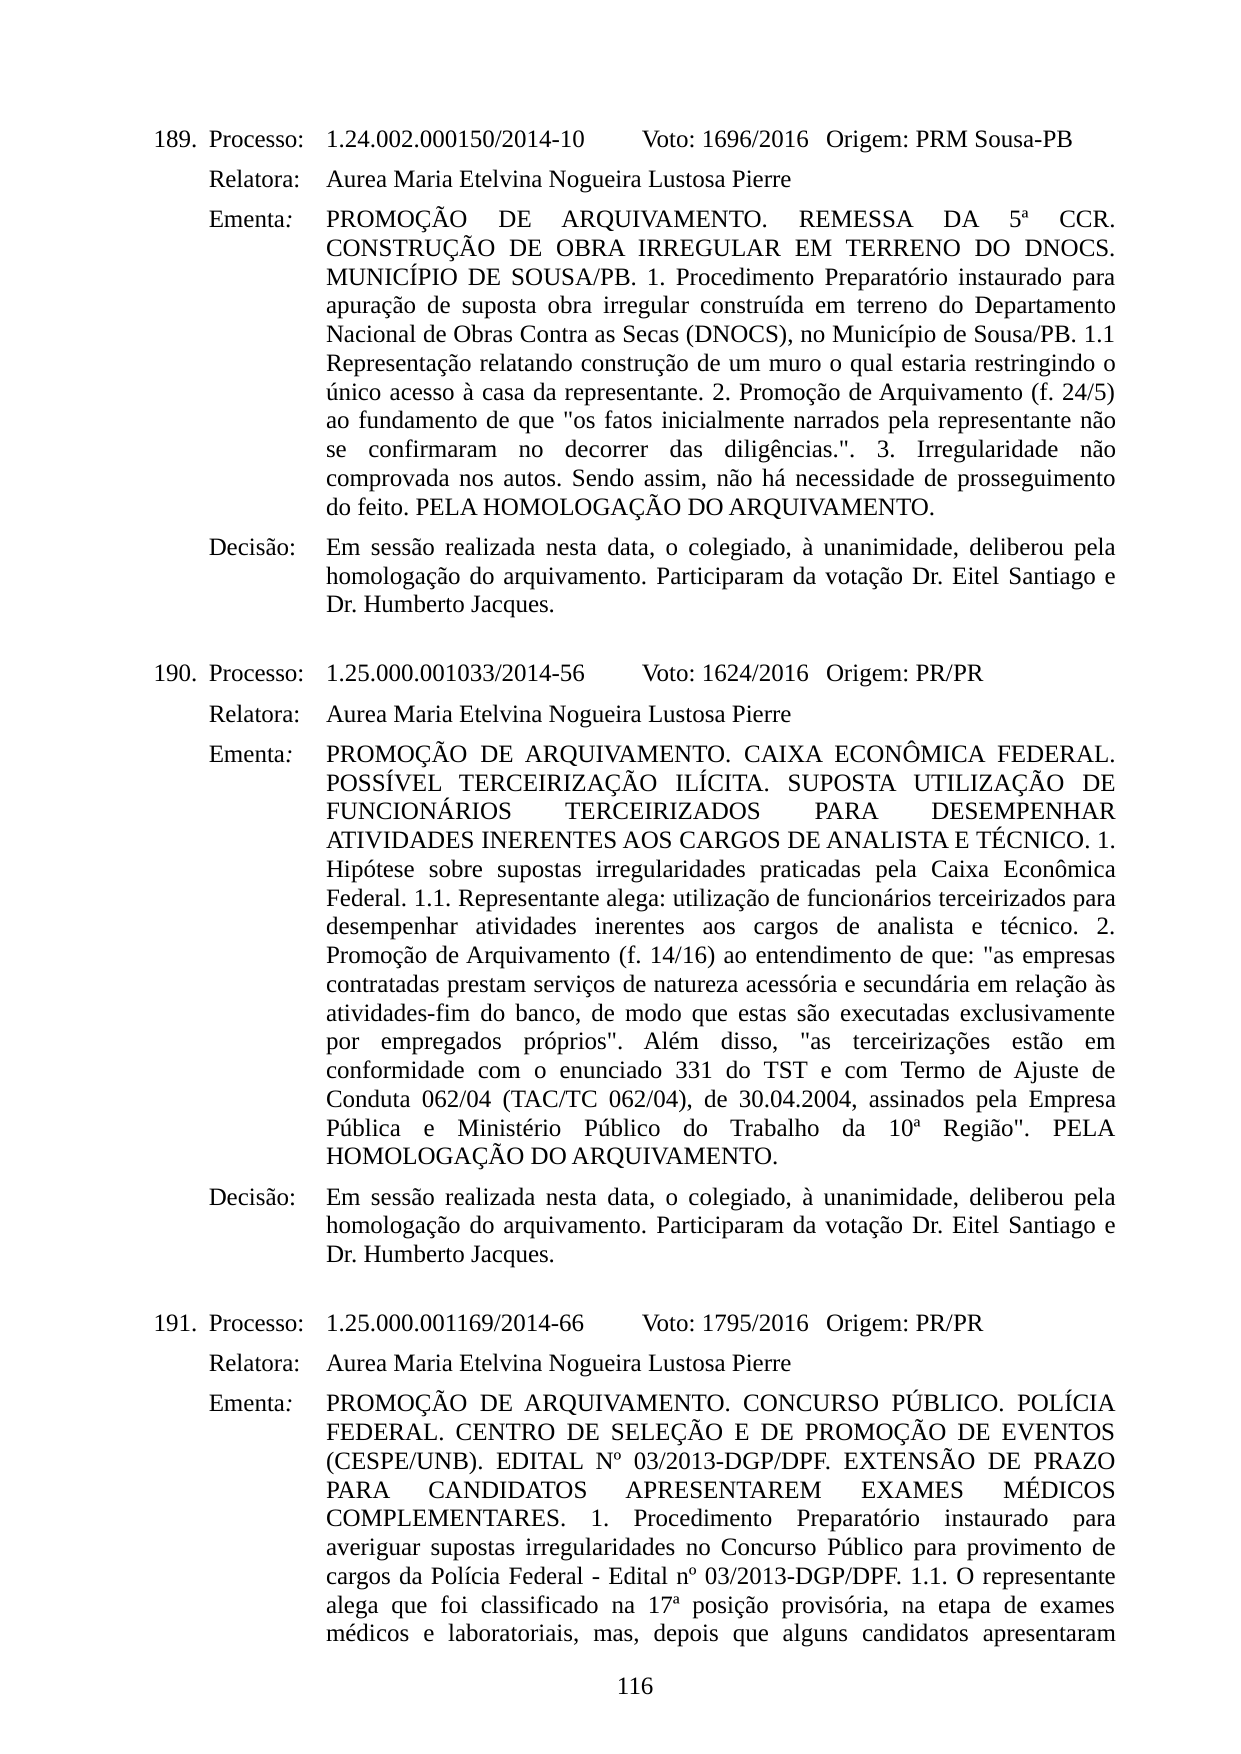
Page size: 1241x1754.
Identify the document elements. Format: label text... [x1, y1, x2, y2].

table_cell PROMOÇÃO DE ARQUIVAMENTO. CAIXA ECONÔMICA FEDERAL. POSSÍVEL TERCEIRIZAÇÃO ILÍCITA. SUPOSTA UTILIZAÇÃO DE FUNCIONÁRIOS TERCEIRIZADOS PARA DESEMPENHAR ATIVIDADES INERENTES AOS CARGOS DE ANALISTA E TÉCNICO. 1. Hipótese sobre supostas irregularidades praticadas pela Caixa Econômica Federal. 1.1. Representante alega: utilização de funcionários terceirizados para desempenhar atividades inerentes aos cargos de analista e técnico. 2. Promoção de Arquivamento (f. 14/16) ao entendimento de que: "as empresas contratadas prestam serviços de natureza acessória e secundária em relação às atividades-fim do banco, de modo que estas são executadas exclusivamente por empregados próprios". Além disso, "as terceirizações estão em conformidade com o enunciado 331 do TST e com Termo de Ajuste de Conduta 062/04 (TAC/TC 062/04), de 30.04.2004, assinados pela Empresa Pública e Ministério Público do Trabalho da 10ª Região". PELA HOMOLOGAÇÃO DO ARQUIVAMENTO. [320, 733, 1122, 1176]
table_cell Aurea Maria Etelvina Nogueira Lustosa Pierre [320, 1343, 1122, 1383]
table_cell Relatora: [203, 693, 320, 733]
table_cell Ementa: [203, 199, 320, 526]
table_header 1.25.000.001169/2014-66 [320, 1302, 636, 1342]
table_cell Decisão: [203, 1176, 320, 1273]
table_header Origem: PR/PR [820, 1302, 1122, 1342]
table_cell [148, 199, 203, 526]
table_header Voto: 1624/2016 [636, 653, 820, 693]
table_cell [148, 1383, 203, 1653]
table_cell Relatora: [203, 158, 320, 198]
table_header Voto: 1696/2016 [636, 118, 820, 158]
table_cell [148, 693, 203, 733]
table_cell Decisão: [203, 526, 320, 624]
table_cell Aurea Maria Etelvina Nogueira Lustosa Pierre [320, 158, 1122, 198]
table_header Origem: PR/PR [820, 653, 1122, 693]
table_header Origem: PRM Sousa-PB [820, 118, 1122, 158]
table_cell Relatora: [203, 1343, 320, 1383]
table_cell PROMOÇÃO DE ARQUIVAMENTO. CONCURSO PÚBLICO. POLÍCIA FEDERAL. CENTRO DE SELEÇÃO E DE PROMOÇÃO DE EVENTOS (CESPE/UNB). EDITAL Nº 03/2013-DGP/DPF. EXTENSÃO DE PRAZO PARA CANDIDATOS APRESENTAREM EXAMES MÉDICOS COMPLEMENTARES. 1. Procedimento Preparatório instaurado para averiguar supostas irregularidades no Concurso Público para provimento de cargos da Polícia Federal - Edital nº 03/2013-DGP/DPF. 1.1. O representante alega que foi classificado na 17ª posição provisória, na etapa de exames médicos e laboratoriais, mas, depois que alguns candidatos apresentaram [320, 1383, 1122, 1653]
table_header 189. [148, 118, 203, 158]
table_cell Ementa: [203, 1383, 320, 1653]
table_header 190. [148, 653, 203, 693]
table_cell [148, 1176, 203, 1273]
table_cell Em sessão realizada nesta data, o colegiado, à unanimidade, deliberou pela homologação do arquivamento. Participaram da votação Dr. Eitel Santiago e Dr. Humberto Jacques. [320, 526, 1122, 624]
table_header Voto: 1795/2016 [636, 1302, 820, 1342]
table_cell Aurea Maria Etelvina Nogueira Lustosa Pierre [320, 693, 1122, 733]
table_header Processo: [203, 653, 320, 693]
table_cell Em sessão realizada nesta data, o colegiado, à unanimidade, deliberou pela homologação do arquivamento. Participaram da votação Dr. Eitel Santiago e Dr. Humberto Jacques. [320, 1176, 1122, 1273]
table_cell [148, 1343, 203, 1383]
table_header 1.25.000.001033/2014-56 [320, 653, 636, 693]
table_header 191. [148, 1302, 203, 1342]
table_cell Ementa: [203, 733, 320, 1176]
table_header Processo: [203, 1302, 320, 1342]
table_header 1.24.002.000150/2014-10 [320, 118, 636, 158]
table_cell PROMOÇÃO DE ARQUIVAMENTO. REMESSA DA 5ª CCR. CONSTRUÇÃO DE OBRA IRREGULAR EM TERRENO DO DNOCS. MUNICÍPIO DE SOUSA/PB. 1. Procedimento Preparatório instaurado para apuração de suposta obra irregular construída em terreno do Departamento Nacional de Obras Contra as Secas (DNOCS), no Município de Sousa/PB. 1.1 Representação relatando construção de um muro o qual estaria restringindo o único acesso à casa da representante. 2. Promoção de Arquivamento (f. 24/5) ao fundamento de que "os fatos inicialmente narrados pela representante não se confirmaram no decorrer das diligências.". 3. Irregularidade não comprovada nos autos. Sendo assim, não há necessidade de prosseguimento do feito. PELA HOMOLOGAÇÃO DO ARQUIVAMENTO. [320, 199, 1122, 526]
table_cell [148, 158, 203, 198]
table_header Processo: [203, 118, 320, 158]
table_cell [148, 733, 203, 1176]
table_cell [148, 526, 203, 624]
